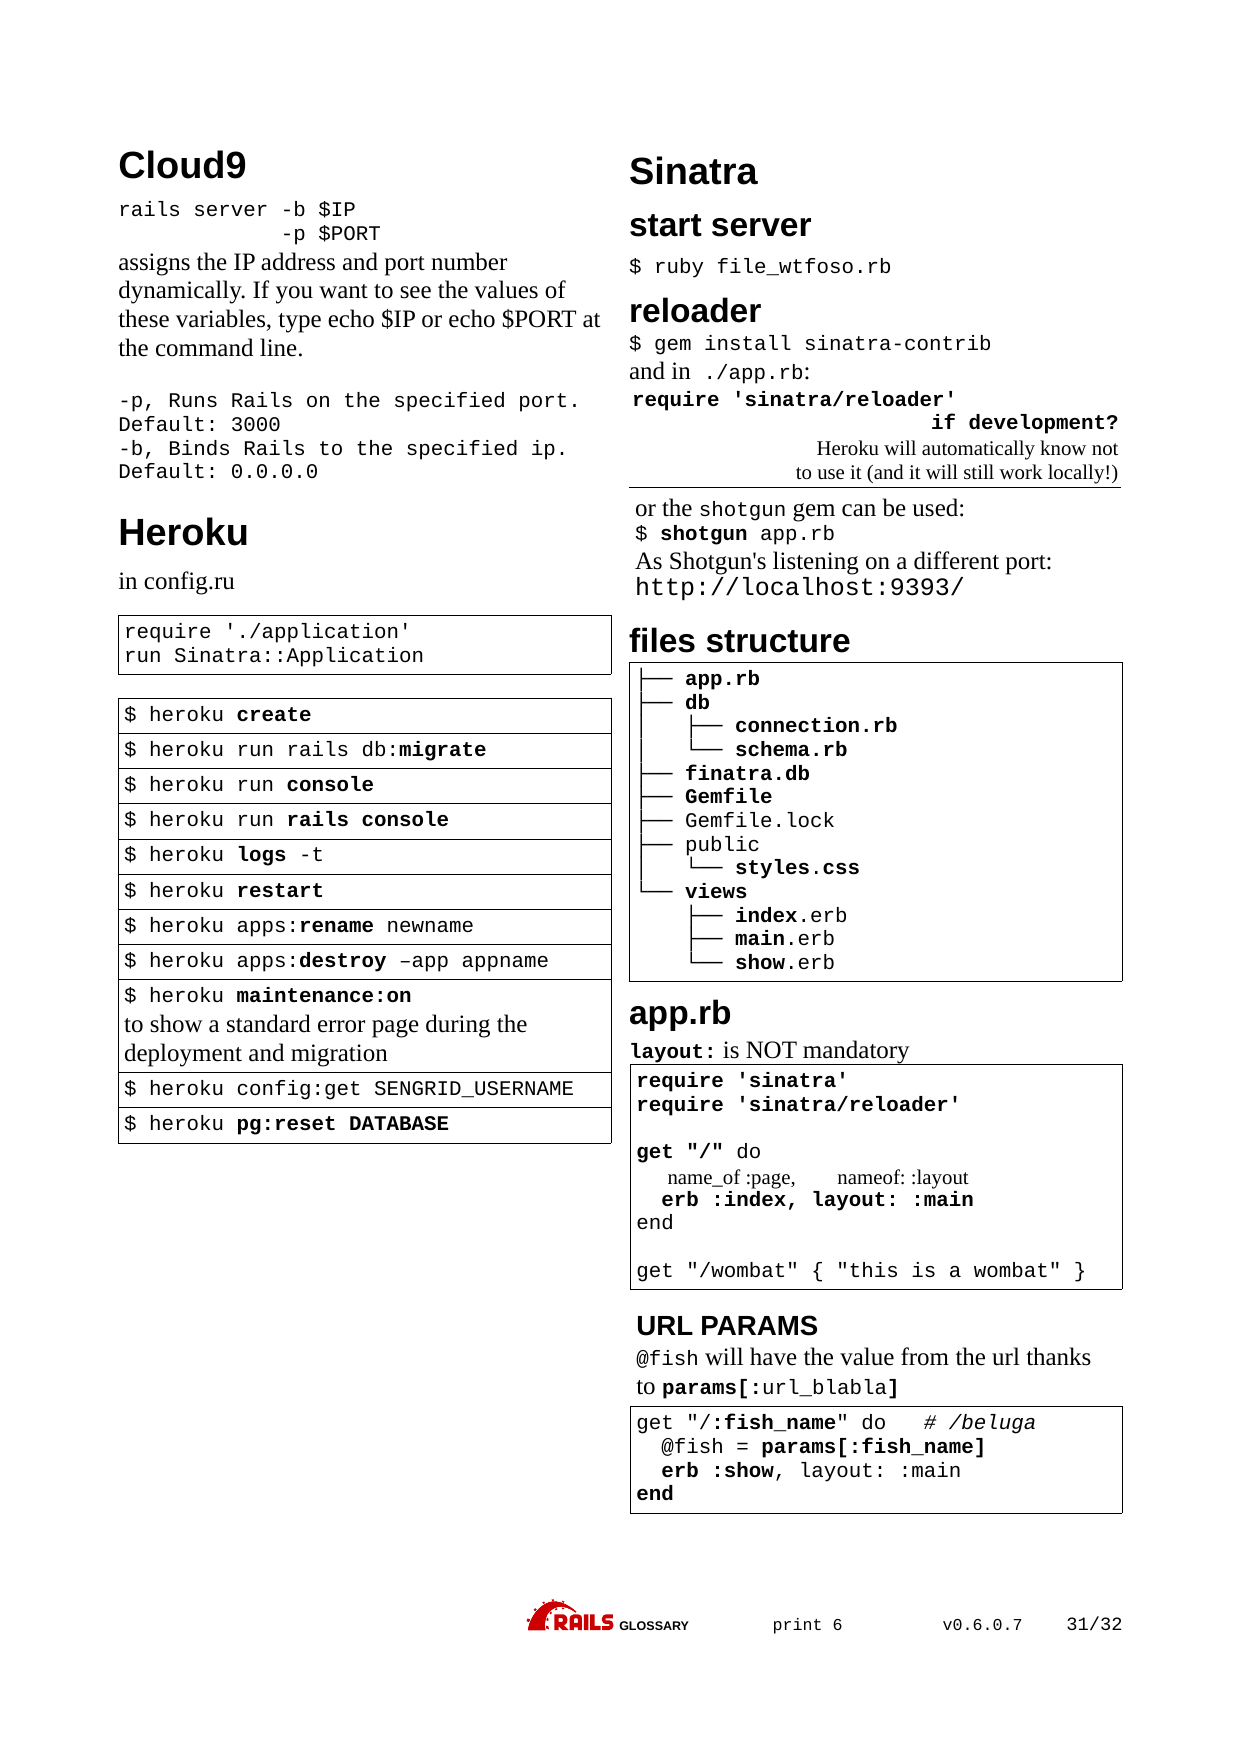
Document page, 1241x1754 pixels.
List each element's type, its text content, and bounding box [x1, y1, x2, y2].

text $ ruby file_wtfoso.rb [629, 256, 1122, 279]
subtitle app.rb [629, 993, 1122, 1032]
table_cell $ heroku run rails db:migrate [119, 734, 611, 768]
text layout: is NOT mandatory [629, 1035, 1122, 1064]
table_cell $ heroku logs -t [119, 840, 611, 874]
subtitle Cloud9 [118, 143, 611, 187]
text and in ./app.rb: [629, 356, 1122, 386]
table_cell $ heroku apps:rename newname [119, 910, 611, 944]
table_cell get "/:fish_name" do # /beluga @fish = params[:fish_name] erb :show, layout: :main end [631, 1407, 1122, 1513]
text -p $PORT [118, 223, 611, 247]
subtitle start server [629, 204, 1122, 243]
text in config.ru [118, 566, 611, 595]
text assigns the IP address and port number dynamically. If you want to see the values of these variables, type echo $IP or echo $PORT at the command line. [118, 247, 611, 362]
table_cell $ heroku pg:reset DATABASE [119, 1108, 611, 1142]
table_header require 'sinatra/reloader' if development? Heroku will automatically know not to use it (and it will still work locally!) [629, 386, 1121, 487]
table_cell $ heroku run console [119, 769, 611, 803]
subtitle files structure [629, 621, 1122, 659]
table_cell $ heroku apps:destroy –app appname [119, 945, 611, 979]
table_cell $ heroku run rails console [119, 804, 611, 838]
table_header require 'sinatra' require 'sinatra/reloader' get "/" do name_of :page, nameof: :layout erb :index, layout: :main end get "/wombat" { "this is a wombat" } [631, 1065, 1122, 1289]
table_cell $ heroku maintenance:on to show a standard error page during the deployment and migration [119, 980, 611, 1072]
table_cell $ heroku config:get SENGRID_USERNAME [119, 1073, 611, 1107]
table_cell $ heroku restart [119, 875, 611, 909]
table_cell URL PARAMS @fish will have the value from the url thanks to params[:url_blabla] [630, 1290, 1122, 1406]
subtitle Heroku [118, 510, 611, 553]
table_header require './application' run Sinatra::Application [119, 616, 611, 674]
subtitle Sinatra [629, 149, 1122, 193]
text $ gem install sinatra-contrib [629, 333, 1122, 356]
text -p, Runs Rails on the specified port. Default: 3000 -b, Binds Rails to the specified ip. Default: 0.0.0.0 [118, 390, 611, 485]
table_header $ heroku create [119, 699, 611, 733]
table_cell or the shotgun gem can be used: $ shotgun app.rb As Shotgun's listening on a different port: http://localhost:9393/ [629, 488, 1121, 609]
table_header ├── app.rb ├── db │ ├── connection.rb │ └── schema.rb ├── finatra.db ├── Gemfile ├── Gemfile.lock ├── public │ └── styles.css └── views ├── index.erb ├── main.erb └── show.erb [630, 663, 1122, 981]
subtitle reloader [629, 291, 1122, 330]
text rails server -b $IP [118, 199, 611, 223]
